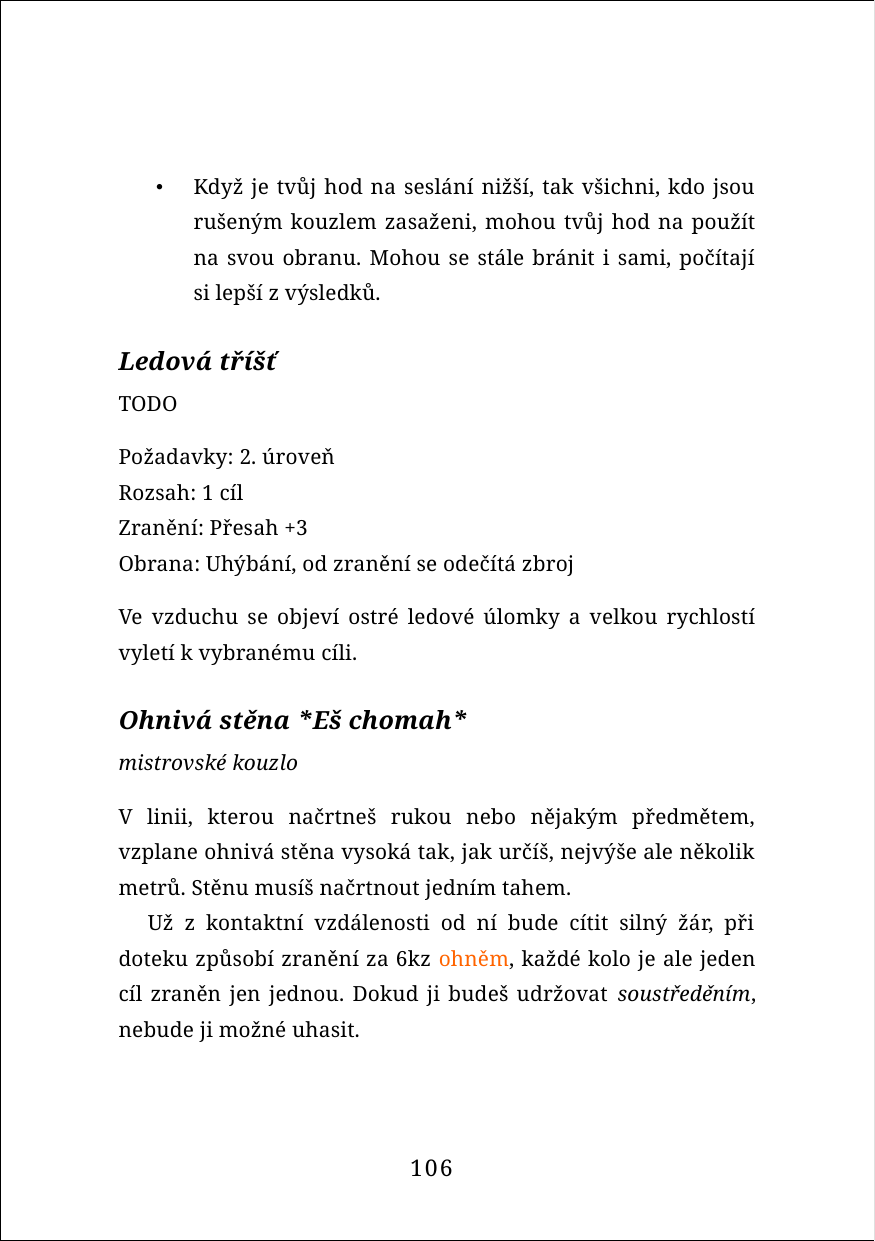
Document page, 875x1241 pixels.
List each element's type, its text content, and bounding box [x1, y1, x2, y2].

text Ve vzduchu se objeví ostré ledové úlomky a velkou rychlostí vyletí k vybranému cíli. [118, 602, 756, 666]
subtitle Ohnivá stěna *Eš chomah* [118, 703, 756, 737]
text mistrovské kouzlo [118, 748, 756, 777]
text V linii, kterou načrtneš rukou nebo nějakým předmětem, vzplane ohnivá stěna vysoká tak, jak určíš, nejvýše ale několik metrů. Stěnu musíš načrtnout jedním tahem. Už z kontaktní vzdálenosti od ní bude cítit silný žár, při doteku způsobí zranění za 6kz ohněm, každé kolo je ale jeden cíl zraněn jen jednou. Dokud ji budeš udržovat soustředěním, nebude ji možné uhasit. [118, 802, 756, 1043]
list Když je tvůj hod na seslání nižší, tak všichni, kdo jsou rušeným kouzlem zasaženi, mohou tvůj hod na použít na svou obranu. Mohou se stále bránit i sami, počítají si lepší z výsledků. [156, 172, 756, 307]
subtitle Ledová tříšť [118, 343, 756, 377]
text Požadavky: 2. úroveň Rozsah: 1 cíl Zranění: Přesah +3 Obrana: Uhýbání, od zranění se odečítá zbroj [118, 442, 756, 577]
text TODO [118, 389, 756, 418]
